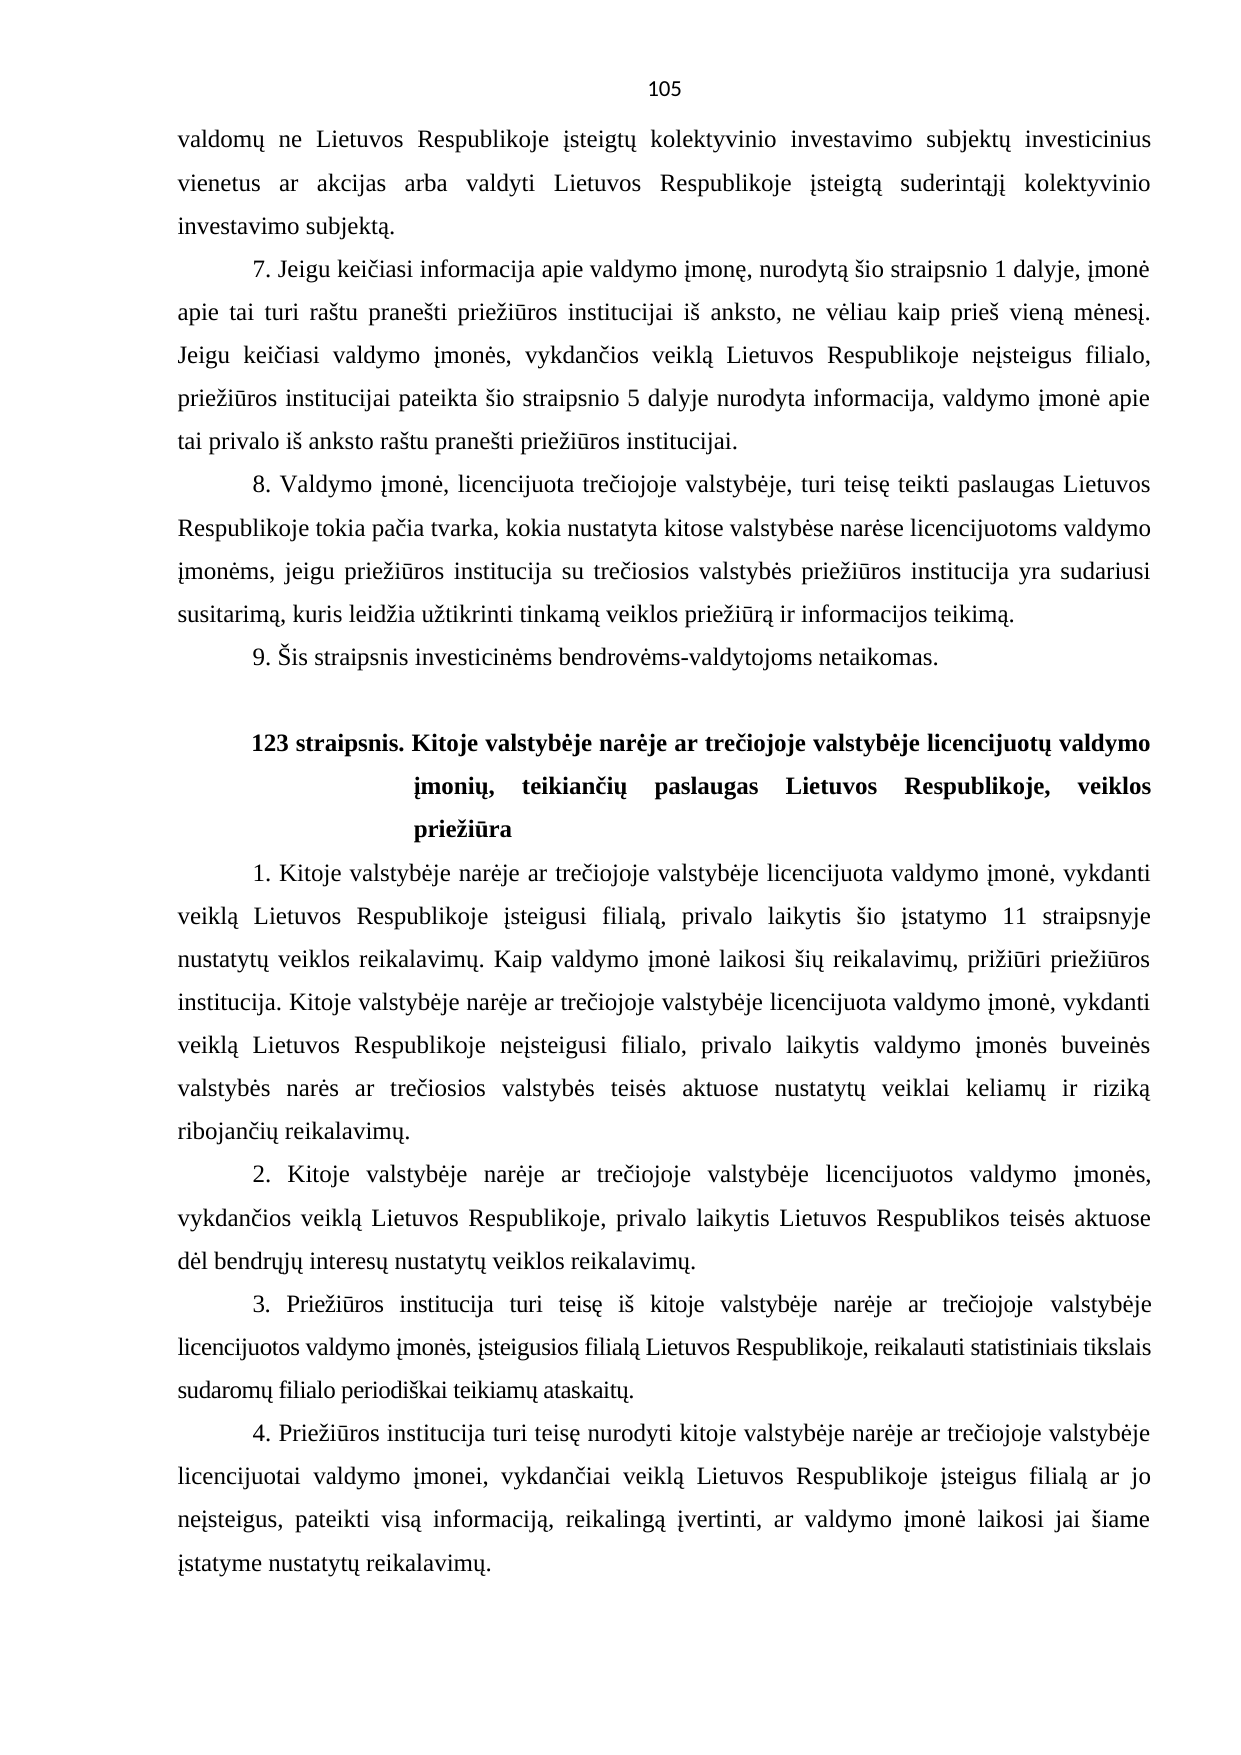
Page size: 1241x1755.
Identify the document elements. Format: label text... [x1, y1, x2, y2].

text valdomų ne Lietuvos Respublikoje įsteigtų kolektyvinio investavimo subjektų investicinius vienetus ar akcijas arba valdyti Lietuvos Respublikoje įsteigtą suderintąjį kolektyvinio investavimo subjektą. [177, 124, 1152, 239]
text 7. Jeigu keičiasi informacija apie valdymo įmonę, nurodytą šio straipsnio 1 dalyje, įmonė apie tai turi raštu pranešti priežiūros institucijai iš anksto, ne vėliau kaip prieš vieną mėnesį. Jeigu keičiasi valdymo įmonės, vykdančios veiklą Lietuvos Respublikoje neįsteigus filialo, priežiūros institucijai pateikta šio straipsnio 5 dalyje nurodyta informacija, valdymo įmonė apie tai privalo iš anksto raštu pranešti priežiūros institucijai. [177, 254, 1152, 455]
text 8. Valdymo įmonė, licencijuota trečiojoje valstybėje, turi teisę teikti paslaugas Lietuvos Respublikoje tokia pačia tvarka, kokia nustatyta kitose valstybėse narėse licencijuotoms valdymo įmonėms, jeigu priežiūros institucija su trečiosios valstybės priežiūros institucija yra sudariusi susitarimą, kuris leidžia užtikrinti tinkamą veiklos priežiūrą ir informacijos teikimą. [177, 469, 1152, 628]
text 2. Kitoje valstybėje narėje ar trečiojoje valstybėje licencijuotos valdymo įmonės, vykdančios veiklą Lietuvos Respublikoje, privalo laikytis Lietuvos Respublikos teisės aktuose dėl bendrųjų interesų nustatytų veiklos reikalavimų. [177, 1159, 1152, 1274]
text 4. Priežiūros institucija turi teisę nurodyti kitoje valstybėje narėje ar trečiojoje valstybėje licencijuotai valdymo įmonei, vykdančiai veiklą Lietuvos Respublikoje įsteigus filialą ar jo neįsteigus, pateikti visą informaciją, reikalingą įvertinti, ar valdymo įmonė laikosi jai šiame įstatyme nustatytų reikalavimų. [177, 1418, 1152, 1576]
text 123 straipsnis. Kitoje valstybėje narėje ar trečiojoje valstybėje licencijuotų valdymo įmonių, teikiančių paslaugas Lietuvos Respublikoje, veiklos priežiūra [251, 728, 1152, 843]
text 3. Priežiūros institucija turi teisę iš kitoje valstybėje narėje ar trečiojoje valstybėje licencijuotos valdymo įmonės, įsteigusios filialą Lietuvos Respublikoje, reikalauti statistiniais tikslais sudaromų filialo periodiškai teikiamų ataskaitų. [177, 1289, 1152, 1404]
text 1. Kitoje valstybėje narėje ar trečiojoje valstybėje licencijuota valdymo įmonė, vykdanti veiklą Lietuvos Respublikoje įsteigusi filialą, privalo laikytis šio įstatymo 11 straipsnyje nustatytų veiklos reikalavimų. Kaip valdymo įmonė laikosi šių reikalavimų, prižiūri priežiūros institucija. Kitoje valstybėje narėje ar trečiojoje valstybėje licencijuota valdymo įmonė, vykdanti veiklą Lietuvos Respublikoje neįsteigusi filialo, privalo laikytis valdymo įmonės buveinės valstybės narės ar trečiosios valstybės teisės aktuose nustatytų veiklai keliamų ir riziką ribojančių reikalavimų. [177, 858, 1152, 1145]
text 9. Šis straipsnis investicinėms bendrovėms-valdytojoms netaikomas. [177, 642, 1152, 671]
